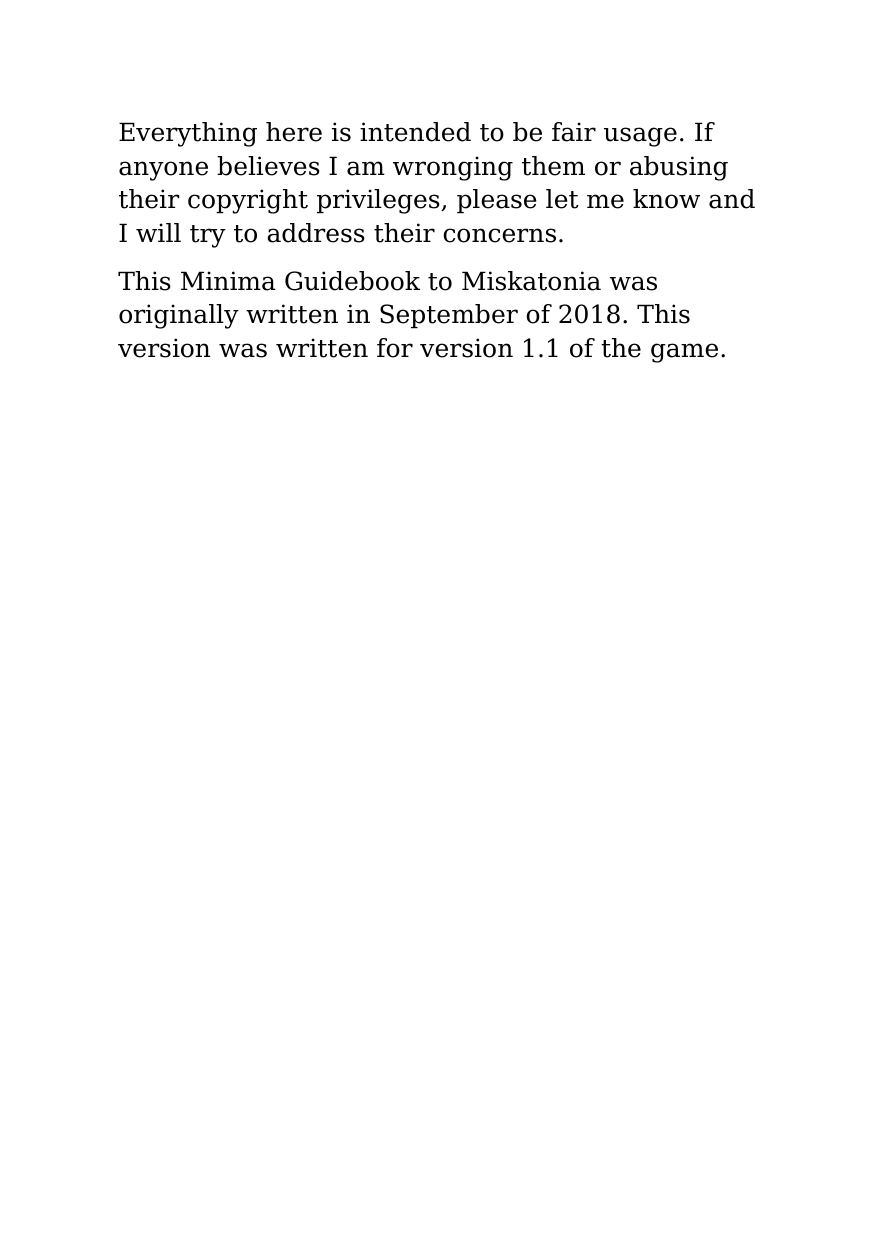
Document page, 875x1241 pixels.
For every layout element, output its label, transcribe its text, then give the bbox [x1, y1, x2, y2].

text This Minima Guidebook to Miskatonia was originally written in September of 2018. This version was written for version 1.1 of the game. [118, 267, 756, 363]
text Everything here is intended to be fair usage. If anyone believes I am wronging them or abusing their copyright privileges, please let me know and I will try to address their concerns. [118, 118, 756, 248]
